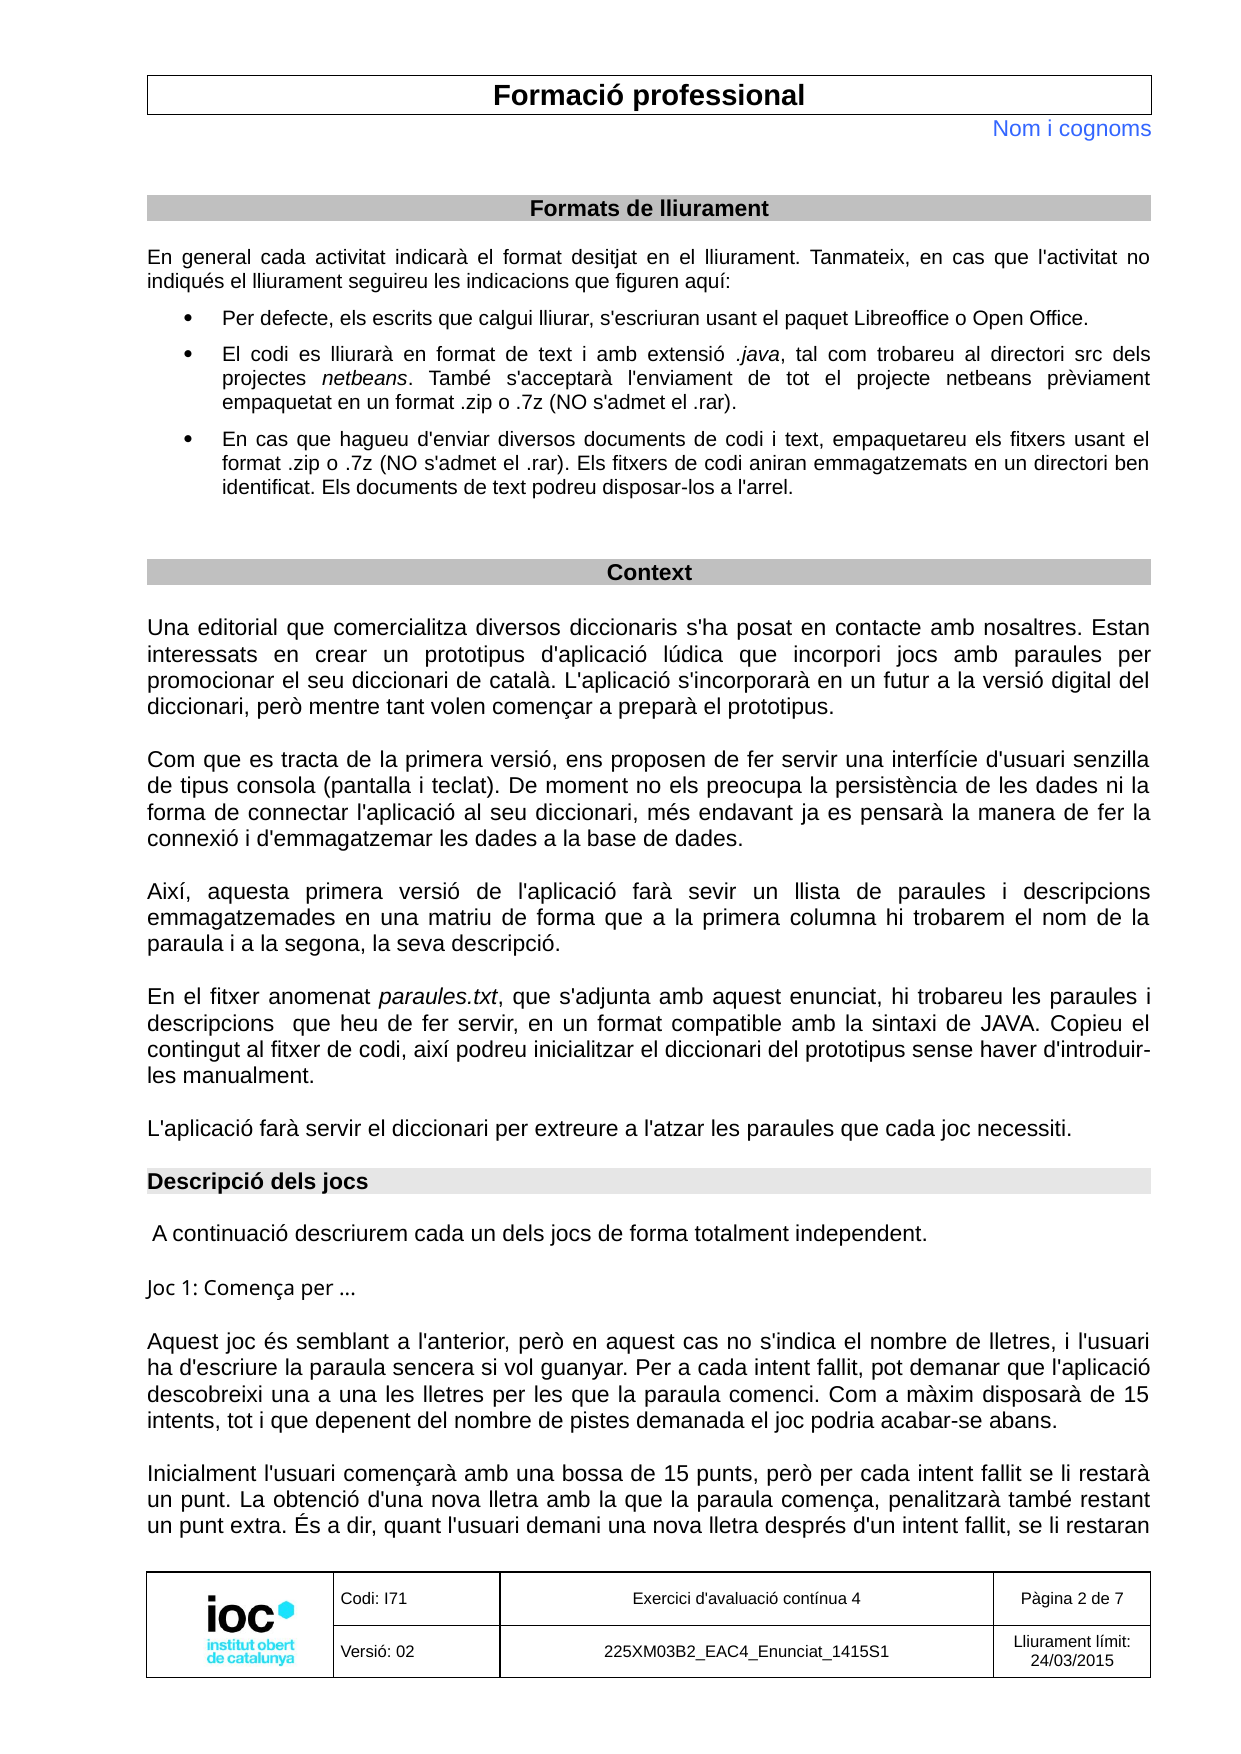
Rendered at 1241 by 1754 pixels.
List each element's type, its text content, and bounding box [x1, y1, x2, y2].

list Per defecte, els escrits que calgui lliurar, s'escriuran usant el paquet Libreoffice o Open Office. [184, 306, 1151, 330]
list En cas que hagueu d'enviar diversos documents de codi i text, empaquetareu els fitxers usant el format .zip o .7z (NO s'admet el .rar). Els fitxers de codi aniran emmagatzemats en un directori ben identificat. Els documents de text podreu disposar-los a l'arrel. [184, 427, 1151, 499]
text Joc 1: Comença per ... [147, 1273, 1151, 1301]
text Context [147, 559, 1151, 585]
picture [194, 1581, 308, 1677]
text Aquest joc és semblant a l'anterior, però en aquest cas no s'indica el nombre de lletres, i l'usuari ha d'escriure la paraula sencera si vol guanyar. Per a cada intent fallit, pot demanar que l'aplicació descobreixi una a una les lletres per les que la paraula comenci. Com a màxim disposarà de 15 intents, tot i que depenent del nombre de pistes demanada el joc podria acabar-se abans. [147, 1328, 1151, 1433]
text Inicialment l'usuari començarà amb una bossa de 15 punts, però per cada intent fallit se li restarà un punt. La obtenció d'una nova lletra amb la que la paraula comença, penalitzarà també restant un punt extra. És a dir, quant l'usuari demani una nova lletra després d'un intent fallit, se li restaran [147, 1459, 1151, 1539]
text Descripció dels jocs [147, 1168, 1151, 1194]
text Així, aquesta primera versió de l'aplicació farà sevir un llista de paraules i descripcions emmagatzemades en una matriu de forma que a la primera columna hi trobarem el nom de la paraula i a la segona, la seva descripció. [147, 878, 1151, 957]
list El codi es lliurarà en format de text i amb extensió .java, tal com trobareu al directori src dels projectes netbeans. També s'acceptarà l'enviament de tot el projecte netbeans prèviament empaquetat en un format .zip o .7z (NO s'admet el .rar). [184, 342, 1151, 414]
text Com que es tracta de la primera versió, ens proposen de fer servir una interfície d'usuari senzilla de tipus consola (pantalla i teclat). De moment no els preocupa la persistència de les dades ni la forma de connectar l'aplicació al seu diccionari, més endavant ja es pensarà la manera de fer la connexió i d'emmagatzemar les dades a la base de dades. [147, 746, 1151, 851]
text En general cada activitat indicarà el format desitjat en el lliurament. Tanmateix, en cas que l'activitat no indiqués el lliurament seguireu les indicacions que figuren aquí: [147, 245, 1151, 293]
text L'aplicació farà servir el diccionari per extreure a l'atzar les paraules que cada joc necessiti. [147, 1115, 1151, 1141]
text En el fitxer anomenat paraules.txt, que s'adjunta amb aquest enunciat, hi trobareu les paraules i descripcions que heu de fer servir, en un format compatible amb la sintaxi de JAVA. Copieu el contingut al fitxer de codi, així podreu inicialitzar el diccionari del prototipus sense haver d'introduir-les manualment. [147, 983, 1151, 1088]
text Formats de lliurament [147, 195, 1151, 221]
text A continuació descriurem cada un dels jocs de forma totalment independent. [147, 1220, 1151, 1247]
text Una editorial que comercialitza diversos diccionaris s'ha posat en contacte amb nosaltres. Estan interessats en crear un prototipus d'aplicació lúdica que incorpori jocs amb paraules per promocionar el seu diccionari de català. L'aplicació s'incorporarà en un futur a la versió digital del diccionari, però mentre tant volen començar a preparà el prototipus. [147, 614, 1151, 719]
